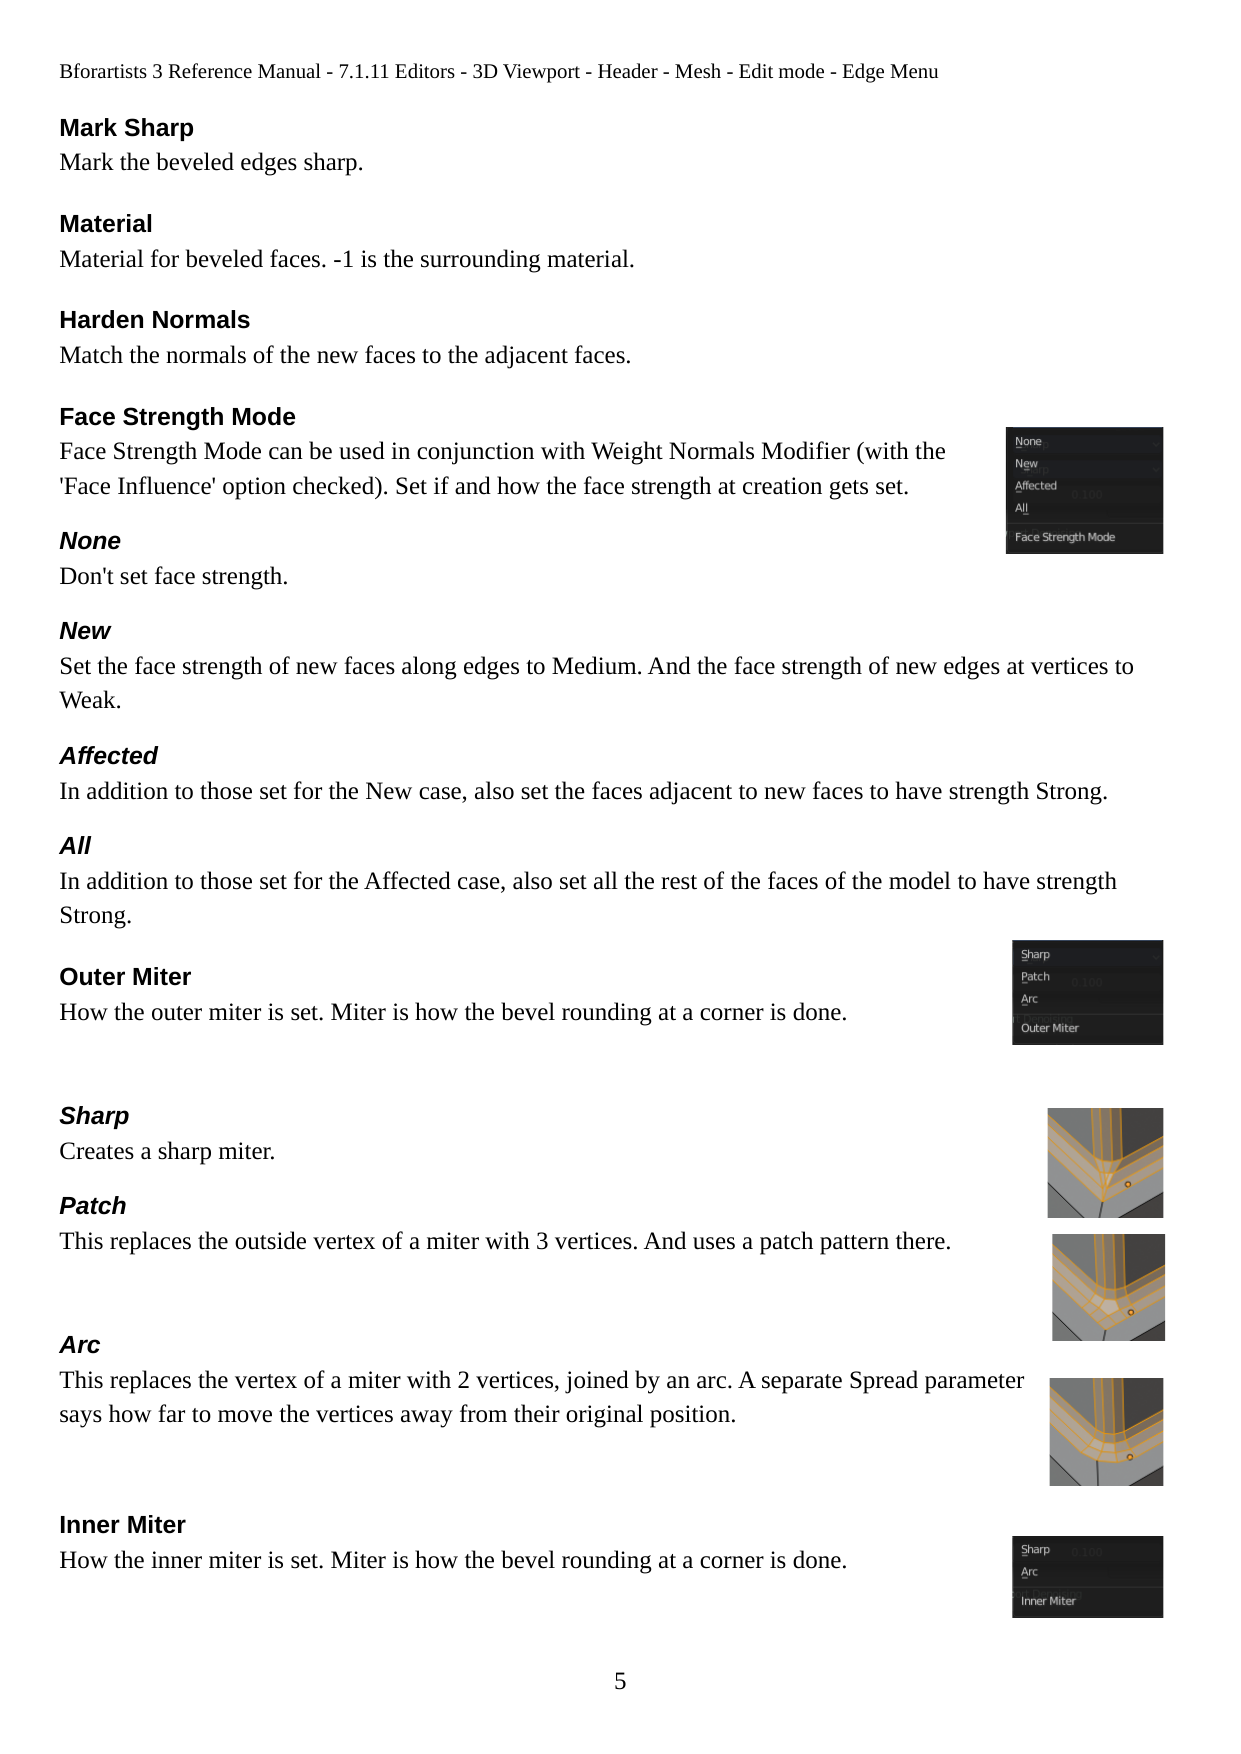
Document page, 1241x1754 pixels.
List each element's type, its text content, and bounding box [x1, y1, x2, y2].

text How the inner miter is set. Miter is how the bevel rounding at a corner is done. [59, 1545, 1012, 1574]
subtitle Arc [59, 1330, 1181, 1359]
picture [1012, 1536, 1164, 1618]
text This replaces the outside vertex of a miter with 3 vertices. And uses a patch pattern there. [59, 1226, 1181, 1255]
text Match the normals of the new faces to the adjacent faces. [59, 340, 1181, 369]
text Face Strength Mode can be used in conjunction with Weight Normals Modifier (with the 'Face Influence' option checked). Set if and how the face strength at creation gets set. [59, 436, 1005, 500]
subtitle New [59, 616, 1181, 645]
text Mark the beveled edges sharp. [59, 147, 1181, 176]
text In addition to those set for the Affected case, also set all the rest of the faces of the model to have strength Strong. [59, 866, 1181, 929]
picture [1005, 427, 1164, 554]
picture [1049, 1378, 1164, 1486]
text This replaces the vertex of a miter with 2 vertices, joined by an arc. A separate Spread parameter says how far to move the vertices away from their original position. [59, 1365, 1181, 1428]
subtitle Mark Sharp [59, 113, 1181, 141]
subtitle Harden Normals [59, 305, 1181, 334]
subtitle Sharp [59, 1101, 1181, 1129]
subtitle Face Strength Mode [59, 402, 1181, 430]
subtitle Patch [59, 1191, 1181, 1220]
text Set the face strength of new faces along edges to Medium. And the face strength of new edges at vertices to Weak. [59, 651, 1181, 714]
subtitle Inner Miter [59, 1510, 1181, 1539]
picture [1052, 1234, 1166, 1341]
text Don't set face strength. [59, 561, 1181, 590]
text Creates a sharp miter. [59, 1136, 1047, 1164]
text How the outer miter is set. Miter is how the bevel rounding at a corner is done. [59, 997, 1012, 1025]
subtitle None [59, 526, 1181, 555]
text In addition to those set for the New case, also set the faces adjacent to new faces to have strength Strong. [59, 776, 1181, 804]
subtitle Outer Miter [59, 962, 1012, 990]
subtitle Material [59, 209, 1181, 237]
picture [1012, 940, 1164, 1045]
subtitle [1164, 962, 1181, 990]
text [1164, 1136, 1181, 1164]
picture [1047, 1108, 1164, 1218]
text Material for beveled faces. -1 is the surrounding material. [59, 244, 1181, 272]
subtitle Affected [59, 741, 1181, 769]
subtitle All [59, 831, 1181, 859]
